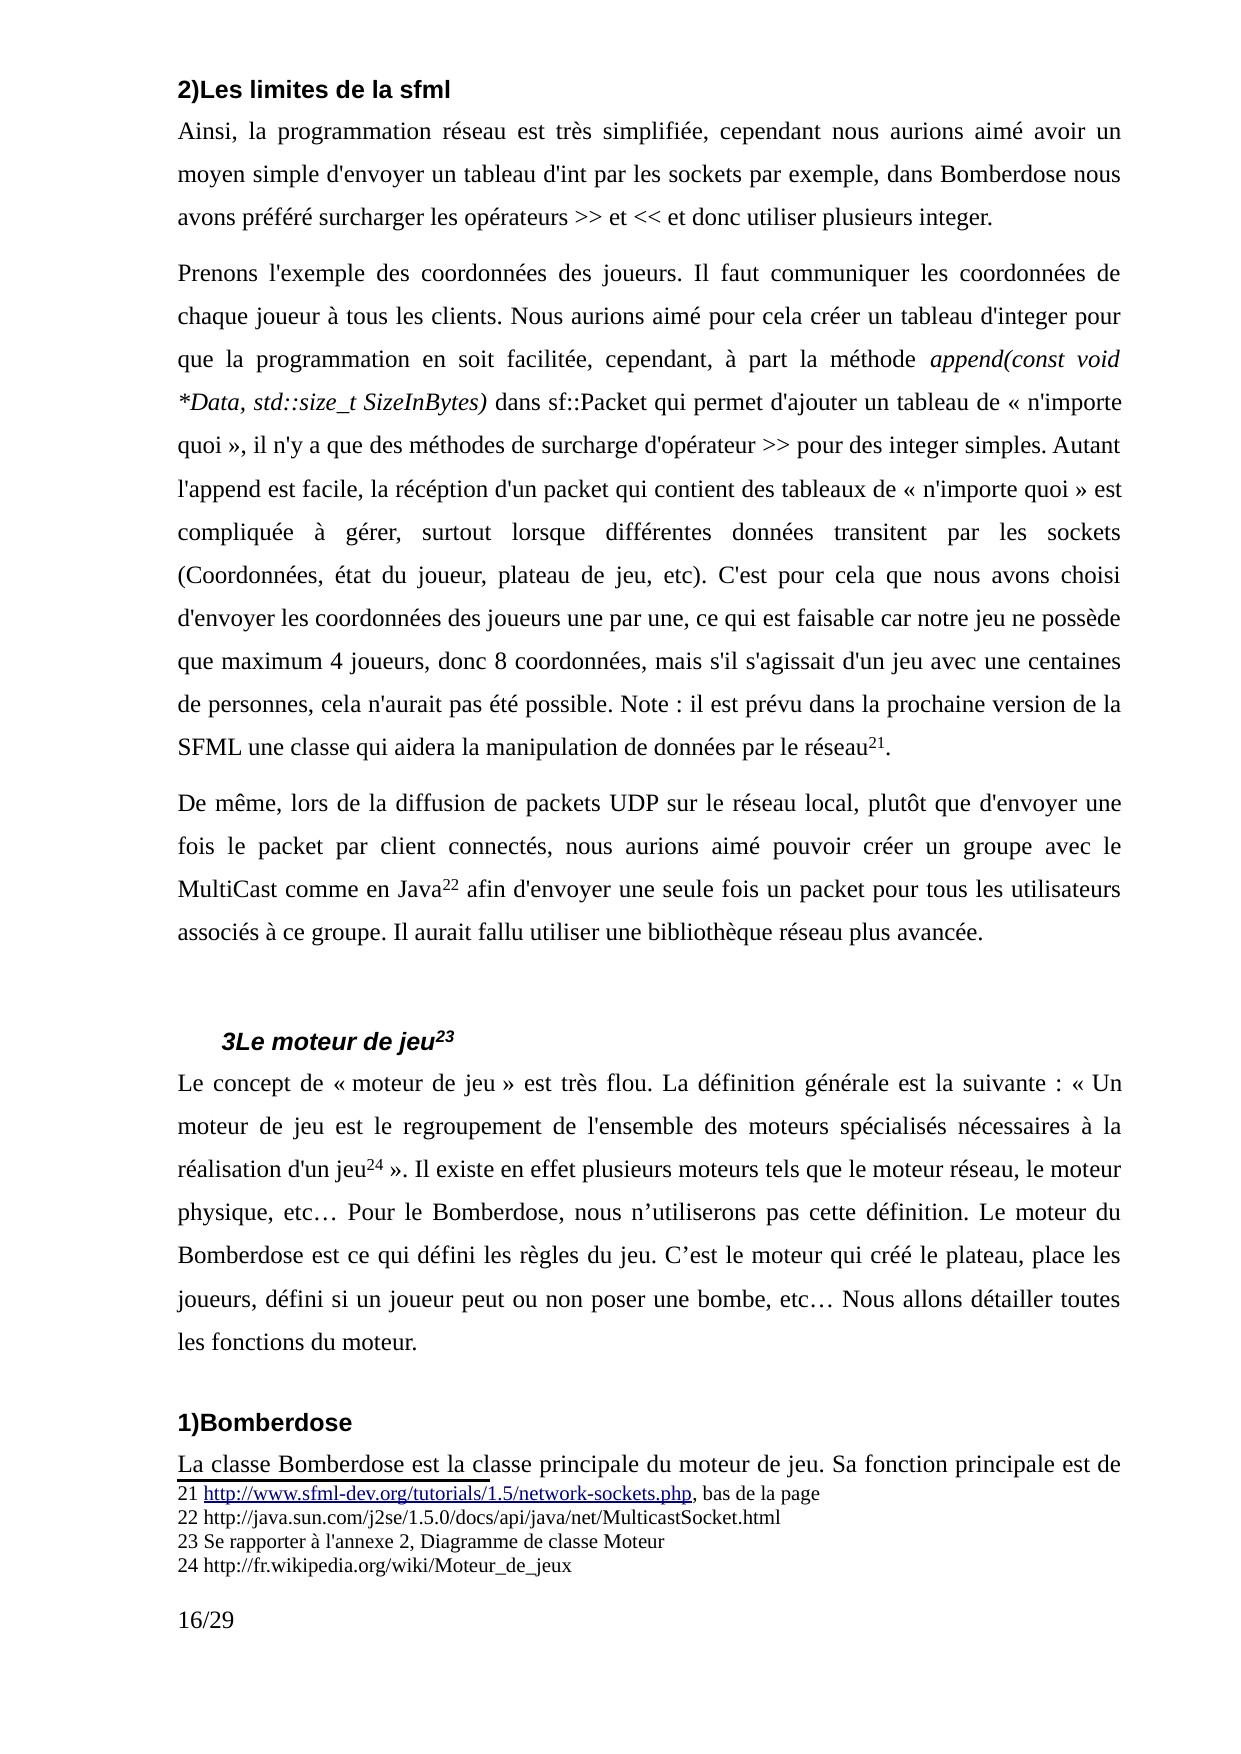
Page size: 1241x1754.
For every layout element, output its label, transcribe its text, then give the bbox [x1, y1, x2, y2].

text http://fr.wikipedia.org/wiki/Moteur_de_jeux [177, 1553, 1122, 1577]
text La classe Bomberdose est la classe principale du moteur de jeu. Sa fonction principale est de [177, 1449, 1122, 1477]
subtitle Les limites de la sfml [177, 75, 1122, 104]
text Se rapporter à l'annexe 2, Diagramme de classe Moteur [177, 1529, 1122, 1553]
text Prenons l'exemple des coordonnées des joueurs. Il faut communiquer les coordonnées de chaque joueur à tous les clients. Nous aurions aimé pour cela créer un tableau d'integer pour que la programmation en soit facilitée, cependant, à part la méthode append(const void *Data, std::size_t SizeInBytes) dans sf::Packet qui permet d'ajouter un tableau de « n'importe quoi », il n'y a que des méthodes de surcharge d'opérateur >> pour des integer simples. Autant l'append est facile, la récéption d'un packet qui contient des tableaux de « n'importe quoi » est compliquée à gérer, surtout lorsque différentes données transitent par les sockets (Coordonnées, état du joueur, plateau de jeu, etc). C'est pour cela que nous avons choisi d'envoyer les coordonnées des joueurs une par une, ce qui est faisable car notre jeu ne possède que maximum 4 joueurs, donc 8 coordonnées, mais s'il s'agissait d'un jeu avec une centaines de personnes, cela n'aurait pas été possible. Note : il est prévu dans la prochaine version de la SFML une classe qui aidera la manipulation de données par le réseau. [177, 258, 1122, 761]
subtitle Bomberdose [177, 1407, 1122, 1436]
text Le concept de « moteur de jeu » est très flou. La définition générale est la suivante : « Un moteur de jeu est le regroupement de l'ensemble des moteurs spécialisés nécessaires à la réalisation d'un jeu ». Il existe en effet plusieurs moteurs tels que le moteur réseau, le moteur physique, etc… Pour le Bomberdose, nous n’utiliserons pas cette définition. Le moteur du Bomberdose est ce qui défini les règles du jeu. C’est le moteur qui créé le plateau, place les joueurs, défini si un joueur peut ou non poser une bombe, etc… Nous allons détailler toutes les fonctions du moteur. [177, 1068, 1122, 1356]
text Ainsi, la programmation réseau est très simplifiée, cependant nous aurions aimé avoir un moyen simple d'envoyer un tableau d'int par les sockets par exemple, dans Bomberdose nous avons préféré surcharger les opérateurs >> et << et donc utiliser plusieurs integer. [177, 116, 1122, 231]
text De même, lors de la diffusion de packets UDP sur le réseau local, plutôt que d'envoyer une fois le packet par client connectés, nous aurions aimé pouvoir créer un groupe avec le MultiCast comme en Java afin d'envoyer une seule fois un packet pour tous les utilisateurs associés à ce groupe. Il aurait fallu utiliser une bibliothèque réseau plus avancée. [177, 788, 1122, 946]
text http://www.sfml-dev.org/tutorials/1.5/network-sockets.php, bas de la page [177, 1481, 1122, 1505]
text http://java.sun.com/j2se/1.5.0/docs/api/java/net/MulticastSocket.html [177, 1505, 1122, 1529]
subtitle Le moteur de jeu [177, 1027, 1122, 1056]
